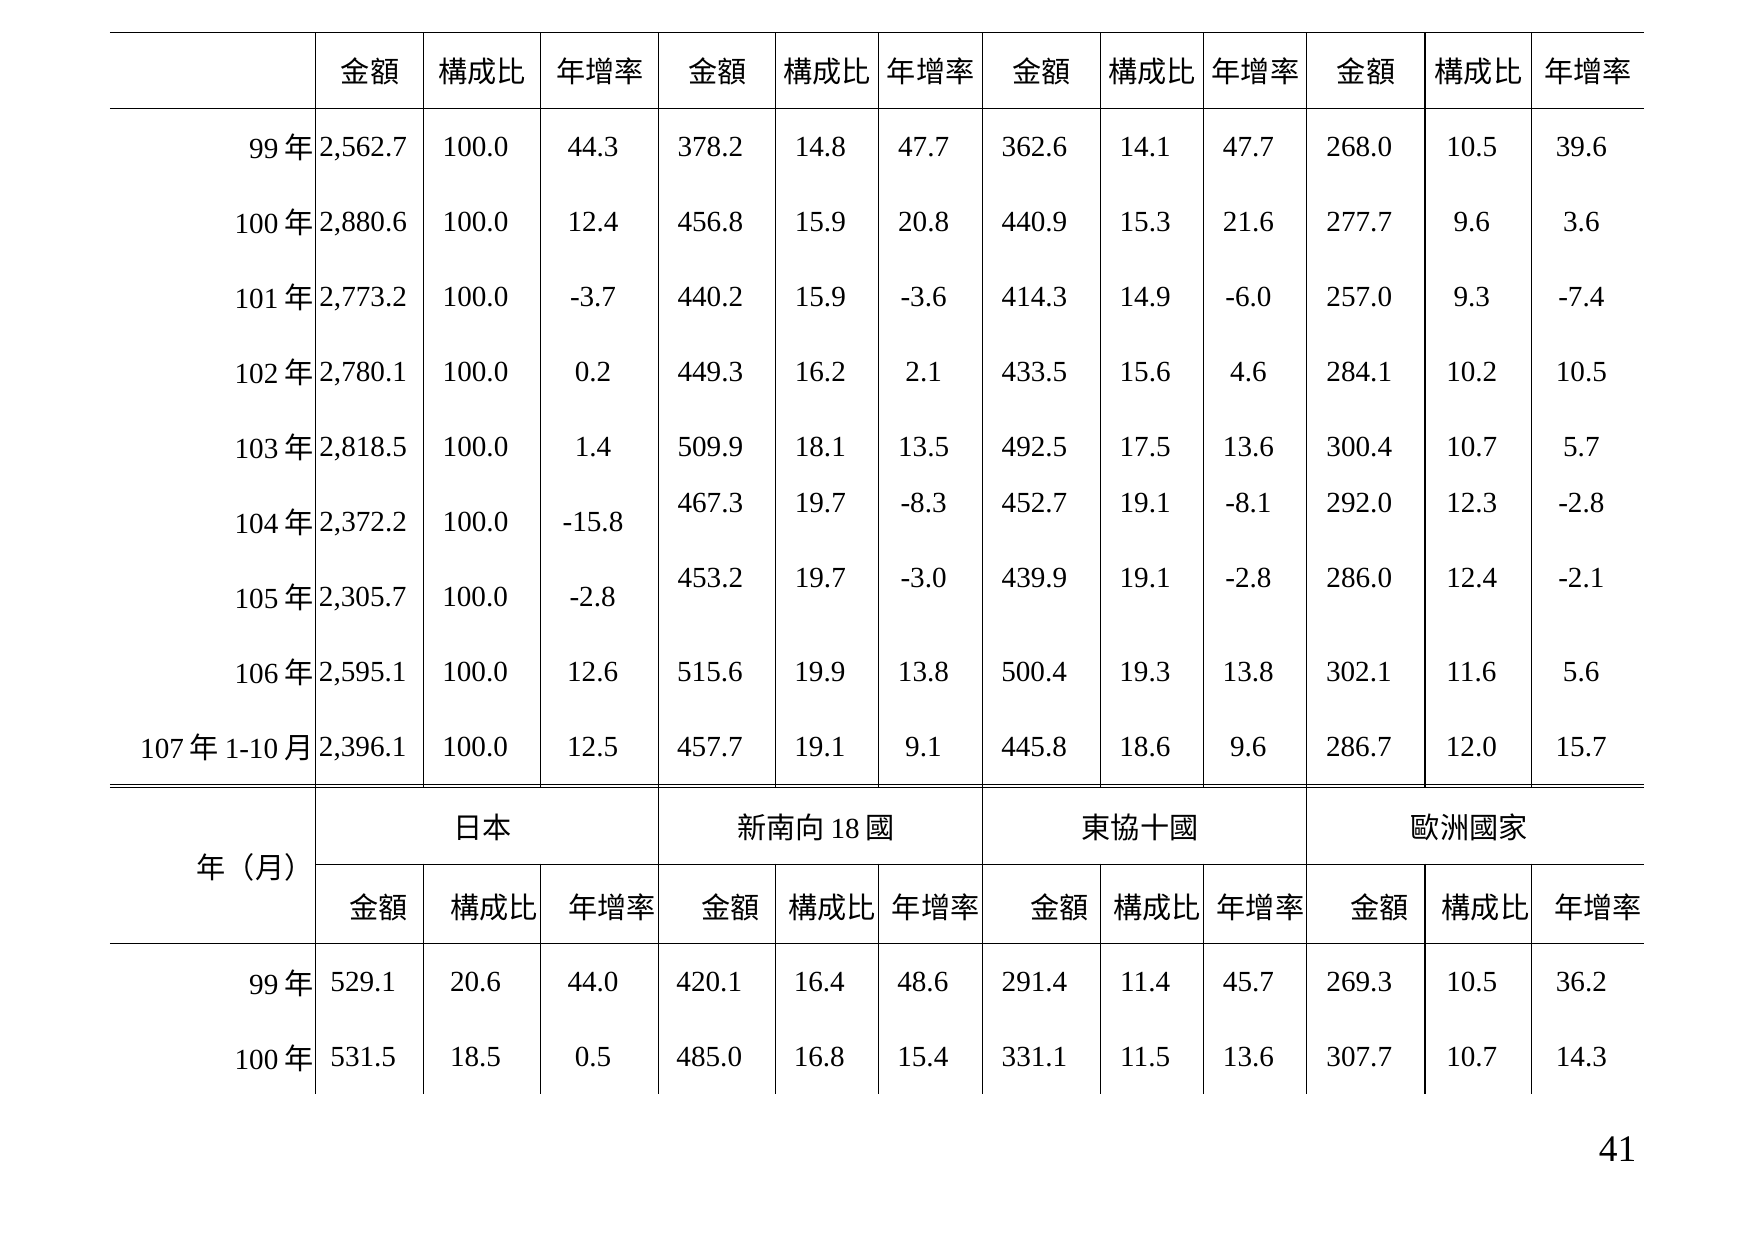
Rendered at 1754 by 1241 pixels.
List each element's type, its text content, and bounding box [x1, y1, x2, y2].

table_cell -6.0 [1204, 259, 1306, 334]
table_cell 20.8 [879, 184, 982, 259]
table_cell 362.6 [983, 109, 1100, 184]
table_cell 100.0 [424, 709, 540, 784]
table_cell 構成比 [776, 865, 878, 943]
table_cell 日本 [316, 788, 658, 863]
table_cell 106年 [110, 634, 315, 709]
table_cell 0.2 [541, 334, 658, 409]
table_cell 15.9 [776, 259, 878, 334]
table_cell 金額 [659, 865, 775, 943]
table_cell 500.4 [983, 634, 1100, 709]
table_cell 2,305.7 [316, 559, 423, 634]
table_cell 9.6 [1204, 709, 1306, 784]
table_cell 5.6 [1532, 634, 1644, 709]
table_cell 286.0 [1307, 559, 1424, 634]
table_cell 529.1 [316, 944, 423, 1019]
table_cell 年增率 [1532, 33, 1644, 108]
table_cell -2.1 [1532, 559, 1644, 634]
table_cell 36.2 [1532, 944, 1644, 1019]
table_cell 14.9 [1101, 259, 1203, 334]
table_cell -8.3 [879, 484, 982, 559]
table_cell 284.1 [1307, 334, 1424, 409]
table_cell 19.1 [1101, 484, 1203, 559]
table_cell 453.2 [659, 559, 775, 634]
table_cell 9.6 [1426, 184, 1531, 259]
table_cell 金額 [983, 33, 1100, 108]
table_cell 509.9 [659, 409, 775, 484]
table_cell 10.5 [1426, 944, 1531, 1019]
table_cell 金額 [983, 865, 1100, 943]
table_cell 257.0 [1307, 259, 1424, 334]
table_cell -3.7 [541, 259, 658, 334]
table_cell 9.3 [1426, 259, 1531, 334]
table_cell 291.4 [983, 944, 1100, 1019]
table_cell 19.9 [776, 634, 878, 709]
table_cell 歐洲國家 [1307, 788, 1644, 863]
table_cell 2,780.1 [316, 334, 423, 409]
table_cell 39.6 [1532, 109, 1644, 184]
table_cell 21.6 [1204, 184, 1306, 259]
table_cell 18.6 [1101, 709, 1203, 784]
table_cell 構成比 [1101, 33, 1203, 108]
table_cell 307.7 [1307, 1019, 1424, 1094]
table_cell 485.0 [659, 1019, 775, 1094]
table_cell 10.5 [1532, 334, 1644, 409]
table_cell 100年 [110, 1019, 315, 1094]
table_cell 2,773.2 [316, 259, 423, 334]
table_cell 12.3 [1426, 484, 1531, 559]
table_cell 15.6 [1101, 334, 1203, 409]
table_cell -3.0 [879, 559, 982, 634]
table_cell 2,880.6 [316, 184, 423, 259]
table_cell 100.0 [424, 334, 540, 409]
table_cell 107年1-10月 [110, 709, 315, 784]
table_cell 10.2 [1426, 334, 1531, 409]
table_cell 439.9 [983, 559, 1100, 634]
table_cell 277.7 [1307, 184, 1424, 259]
table_cell 年增率 [1204, 33, 1306, 108]
table_cell -2.8 [1532, 484, 1644, 559]
table_cell 15.7 [1532, 709, 1644, 784]
table_cell -2.8 [1204, 559, 1306, 634]
table_cell 101年 [110, 259, 315, 334]
table_cell 11.5 [1101, 1019, 1203, 1094]
table_cell 445.8 [983, 709, 1100, 784]
table_cell 103年 [110, 409, 315, 484]
table_cell 10.7 [1426, 409, 1531, 484]
table_cell 100年 [110, 184, 315, 259]
table_cell 420.1 [659, 944, 775, 1019]
table_cell 12.4 [541, 184, 658, 259]
table_cell 13.6 [1204, 1019, 1306, 1094]
table_cell 269.3 [1307, 944, 1424, 1019]
table_cell 12.6 [541, 634, 658, 709]
table_cell 456.8 [659, 184, 775, 259]
table_cell 100.0 [424, 259, 540, 334]
table_cell 16.2 [776, 334, 878, 409]
table_cell 378.2 [659, 109, 775, 184]
table_cell 16.8 [776, 1019, 878, 1094]
table_cell 2,372.2 [316, 484, 423, 559]
table_cell 492.5 [983, 409, 1100, 484]
table_cell 12.0 [1426, 709, 1531, 784]
table_cell 2,818.5 [316, 409, 423, 484]
table_cell 414.3 [983, 259, 1100, 334]
table_cell 構成比 [424, 33, 540, 108]
table_cell 268.0 [1307, 109, 1424, 184]
table_cell 4.6 [1204, 334, 1306, 409]
table_cell 14.8 [776, 109, 878, 184]
table_cell 15.9 [776, 184, 878, 259]
table_cell 19.1 [1101, 559, 1203, 634]
table_cell 構成比 [776, 33, 878, 108]
table_cell 15.3 [1101, 184, 1203, 259]
table_cell 13.5 [879, 409, 982, 484]
table_cell 年增率 [541, 33, 658, 108]
table_cell 100.0 [424, 184, 540, 259]
table_cell 457.7 [659, 709, 775, 784]
table_cell -8.1 [1204, 484, 1306, 559]
table_cell 102年 [110, 334, 315, 409]
table_cell 19.1 [776, 709, 878, 784]
table_cell 年增率 [1204, 865, 1306, 943]
table_cell 17.5 [1101, 409, 1203, 484]
table_cell 金額 [316, 865, 423, 943]
table_cell 331.1 [983, 1019, 1100, 1094]
table_cell 年增率 [1532, 865, 1644, 943]
table_cell 467.3 [659, 484, 775, 559]
table_cell 13.6 [1204, 409, 1306, 484]
table_cell 19.3 [1101, 634, 1203, 709]
table_cell 47.7 [879, 109, 982, 184]
table_cell -7.4 [1532, 259, 1644, 334]
table_cell 13.8 [1204, 634, 1306, 709]
table_cell 100.0 [424, 484, 540, 559]
table_cell 11.4 [1101, 944, 1203, 1019]
table_cell 3.6 [1532, 184, 1644, 259]
table_header [110, 33, 315, 108]
table_cell 11.6 [1426, 634, 1531, 709]
table_cell 12.4 [1426, 559, 1531, 634]
table_cell 2,595.1 [316, 634, 423, 709]
table_cell -3.6 [879, 259, 982, 334]
table_cell 531.5 [316, 1019, 423, 1094]
table_cell 9.1 [879, 709, 982, 784]
table_cell 18.1 [776, 409, 878, 484]
table_cell 452.7 [983, 484, 1100, 559]
table_cell 14.1 [1101, 109, 1203, 184]
table_cell 金額 [316, 33, 423, 108]
table_cell 20.6 [424, 944, 540, 1019]
table_cell 金額 [1307, 865, 1424, 943]
table_cell 東協十國 [983, 788, 1306, 863]
table_cell 300.4 [1307, 409, 1424, 484]
table_cell 99年 [110, 944, 315, 1019]
table_cell 10.7 [1426, 1019, 1531, 1094]
table_cell 440.2 [659, 259, 775, 334]
table_cell 47.7 [1204, 109, 1306, 184]
table_cell 金額 [659, 33, 775, 108]
table_cell 構成比 [1426, 33, 1531, 108]
table_cell 100.0 [424, 409, 540, 484]
table_cell 449.3 [659, 334, 775, 409]
table_cell 433.5 [983, 334, 1100, 409]
table_cell 年增率 [879, 33, 982, 108]
table_cell 99年 [110, 109, 315, 184]
table_cell 0.5 [541, 1019, 658, 1094]
table_cell 12.5 [541, 709, 658, 784]
table_cell 年（月） [110, 788, 315, 943]
table_cell 14.3 [1532, 1019, 1644, 1094]
table_cell 年增率 [541, 865, 658, 943]
table_cell -15.8 [541, 484, 658, 559]
table_cell 19.7 [776, 484, 878, 559]
table_cell 構成比 [1101, 865, 1203, 943]
table_cell 100.0 [424, 634, 540, 709]
table_cell 10.5 [1426, 109, 1531, 184]
table_cell 構成比 [1426, 865, 1531, 943]
table_cell 新南向18國 [659, 788, 982, 863]
table_cell 100.0 [424, 109, 540, 184]
table_cell 44.3 [541, 109, 658, 184]
table_cell 金額 [1307, 33, 1424, 108]
table_cell 2.1 [879, 334, 982, 409]
table_cell 302.1 [1307, 634, 1424, 709]
table_cell 13.8 [879, 634, 982, 709]
table_cell 48.6 [879, 944, 982, 1019]
table_cell 104年 [110, 484, 315, 559]
table_cell 515.6 [659, 634, 775, 709]
table_cell 2,396.1 [316, 709, 423, 784]
table_cell 年增率 [879, 865, 982, 943]
table_cell -2.8 [541, 559, 658, 634]
table_cell 2,562.7 [316, 109, 423, 184]
table_cell 1.4 [541, 409, 658, 484]
table_cell 45.7 [1204, 944, 1306, 1019]
table_cell 292.0 [1307, 484, 1424, 559]
table_cell 440.9 [983, 184, 1100, 259]
table_cell 15.4 [879, 1019, 982, 1094]
table_cell 5.7 [1532, 409, 1644, 484]
table_cell 16.4 [776, 944, 878, 1019]
table_cell 286.7 [1307, 709, 1424, 784]
table_cell 19.7 [776, 559, 878, 634]
table_cell 100.0 [424, 559, 540, 634]
table_cell 18.5 [424, 1019, 540, 1094]
table_cell 105年 [110, 559, 315, 634]
table_cell 44.0 [541, 944, 658, 1019]
table_cell 構成比 [424, 865, 540, 943]
